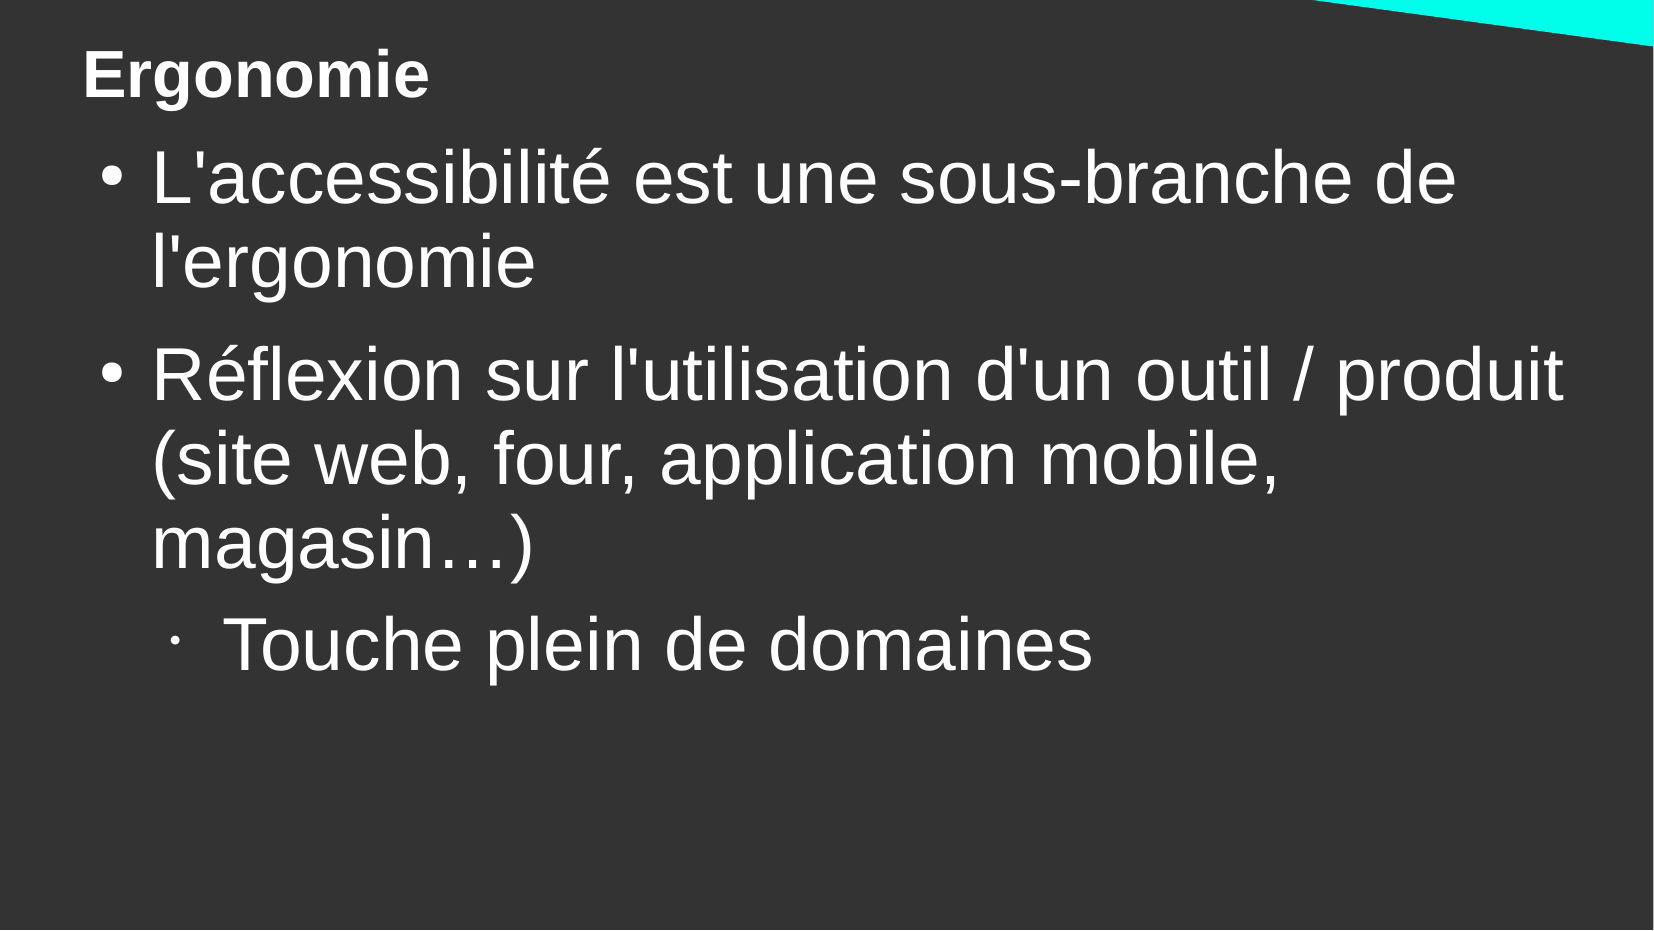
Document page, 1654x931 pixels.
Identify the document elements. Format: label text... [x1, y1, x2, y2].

list L'accessibilité est une sous-branche de l'ergonomie Réflexion sur l'utilisation d'un outil / produit (site web, four, application mobile, magasin…) Touche plein de domaines [80, 135, 1620, 804]
title Ergonomie [82, 37, 1571, 114]
text_box [1312, 0, 1654, 47]
